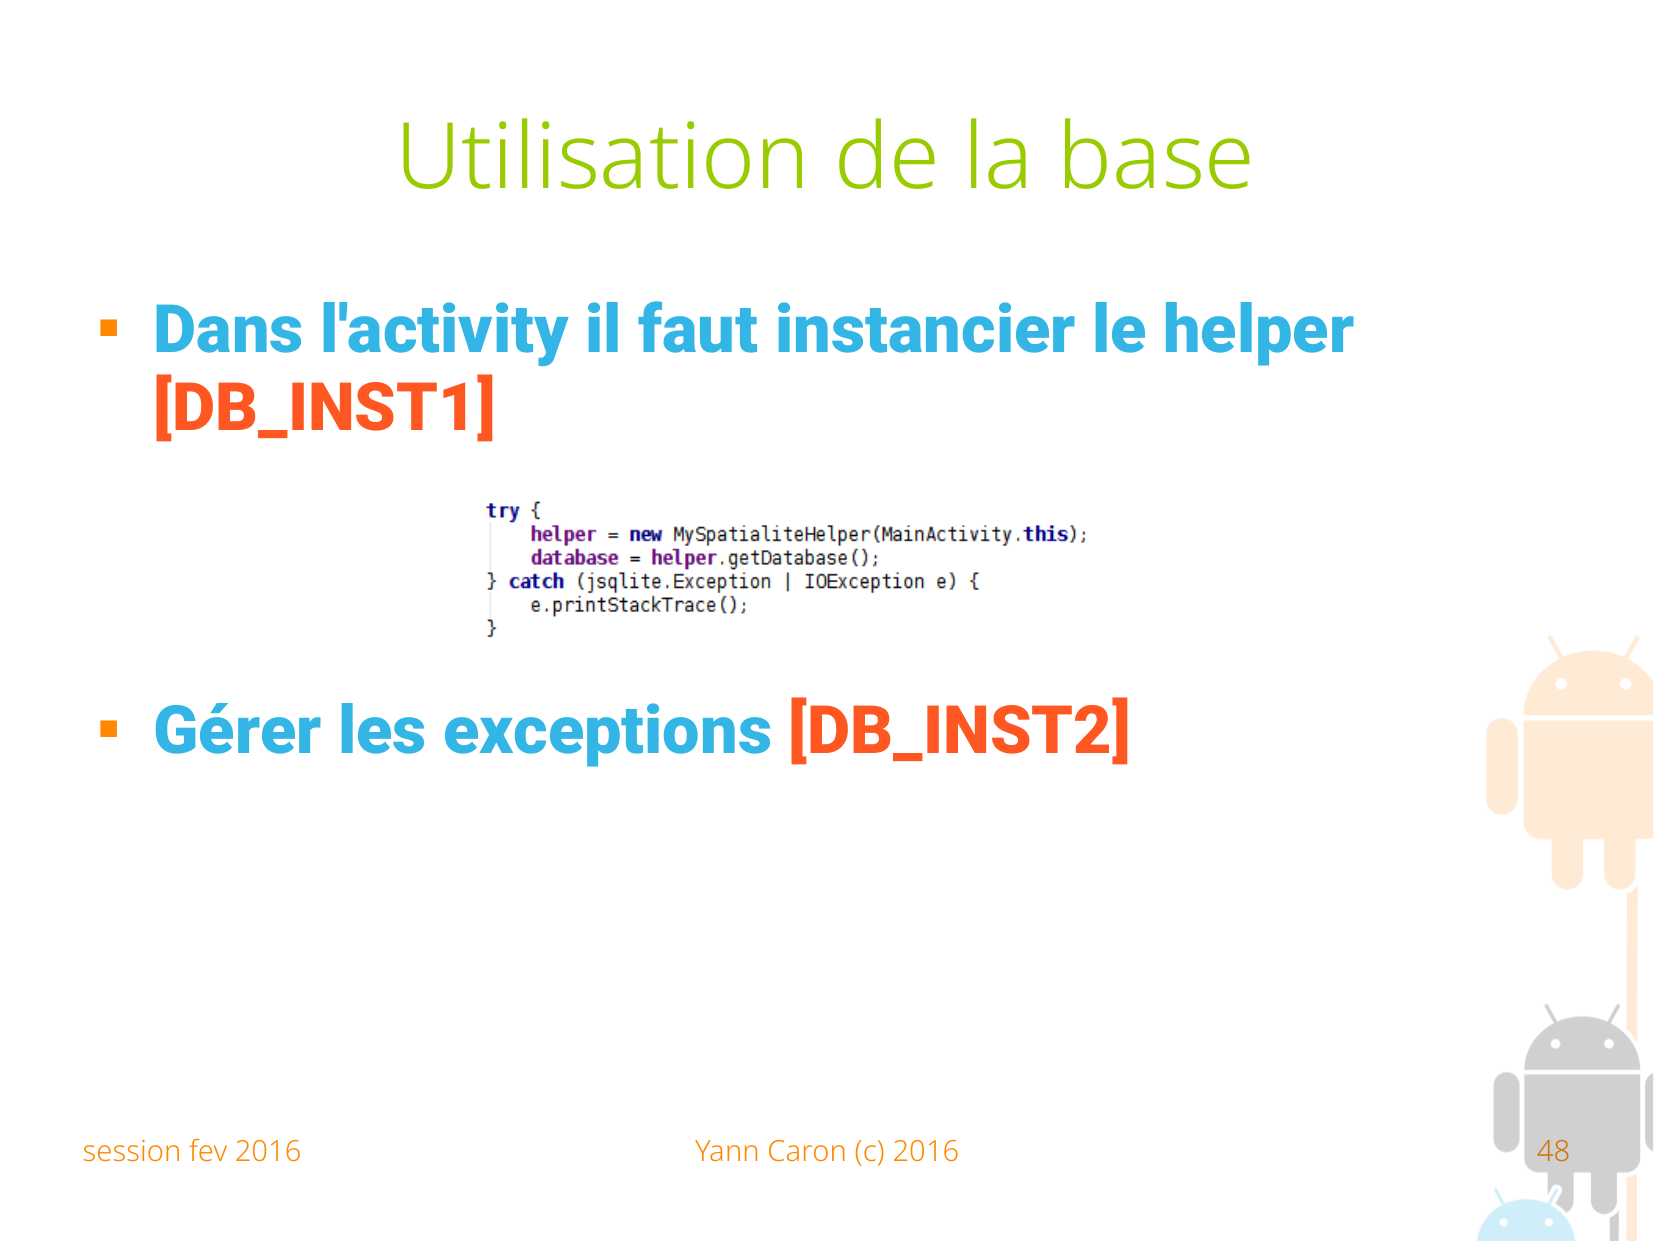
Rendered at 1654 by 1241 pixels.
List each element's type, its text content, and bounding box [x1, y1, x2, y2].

picture [471, 491, 1182, 646]
title Utilisation de la base [82, 49, 1571, 257]
picture [240, 423, 1654, 1241]
list Dans l'activity il faut instancier le helper [DB_INST1] Gérer les exceptions [DB_INST2] [82, 290, 1571, 1010]
